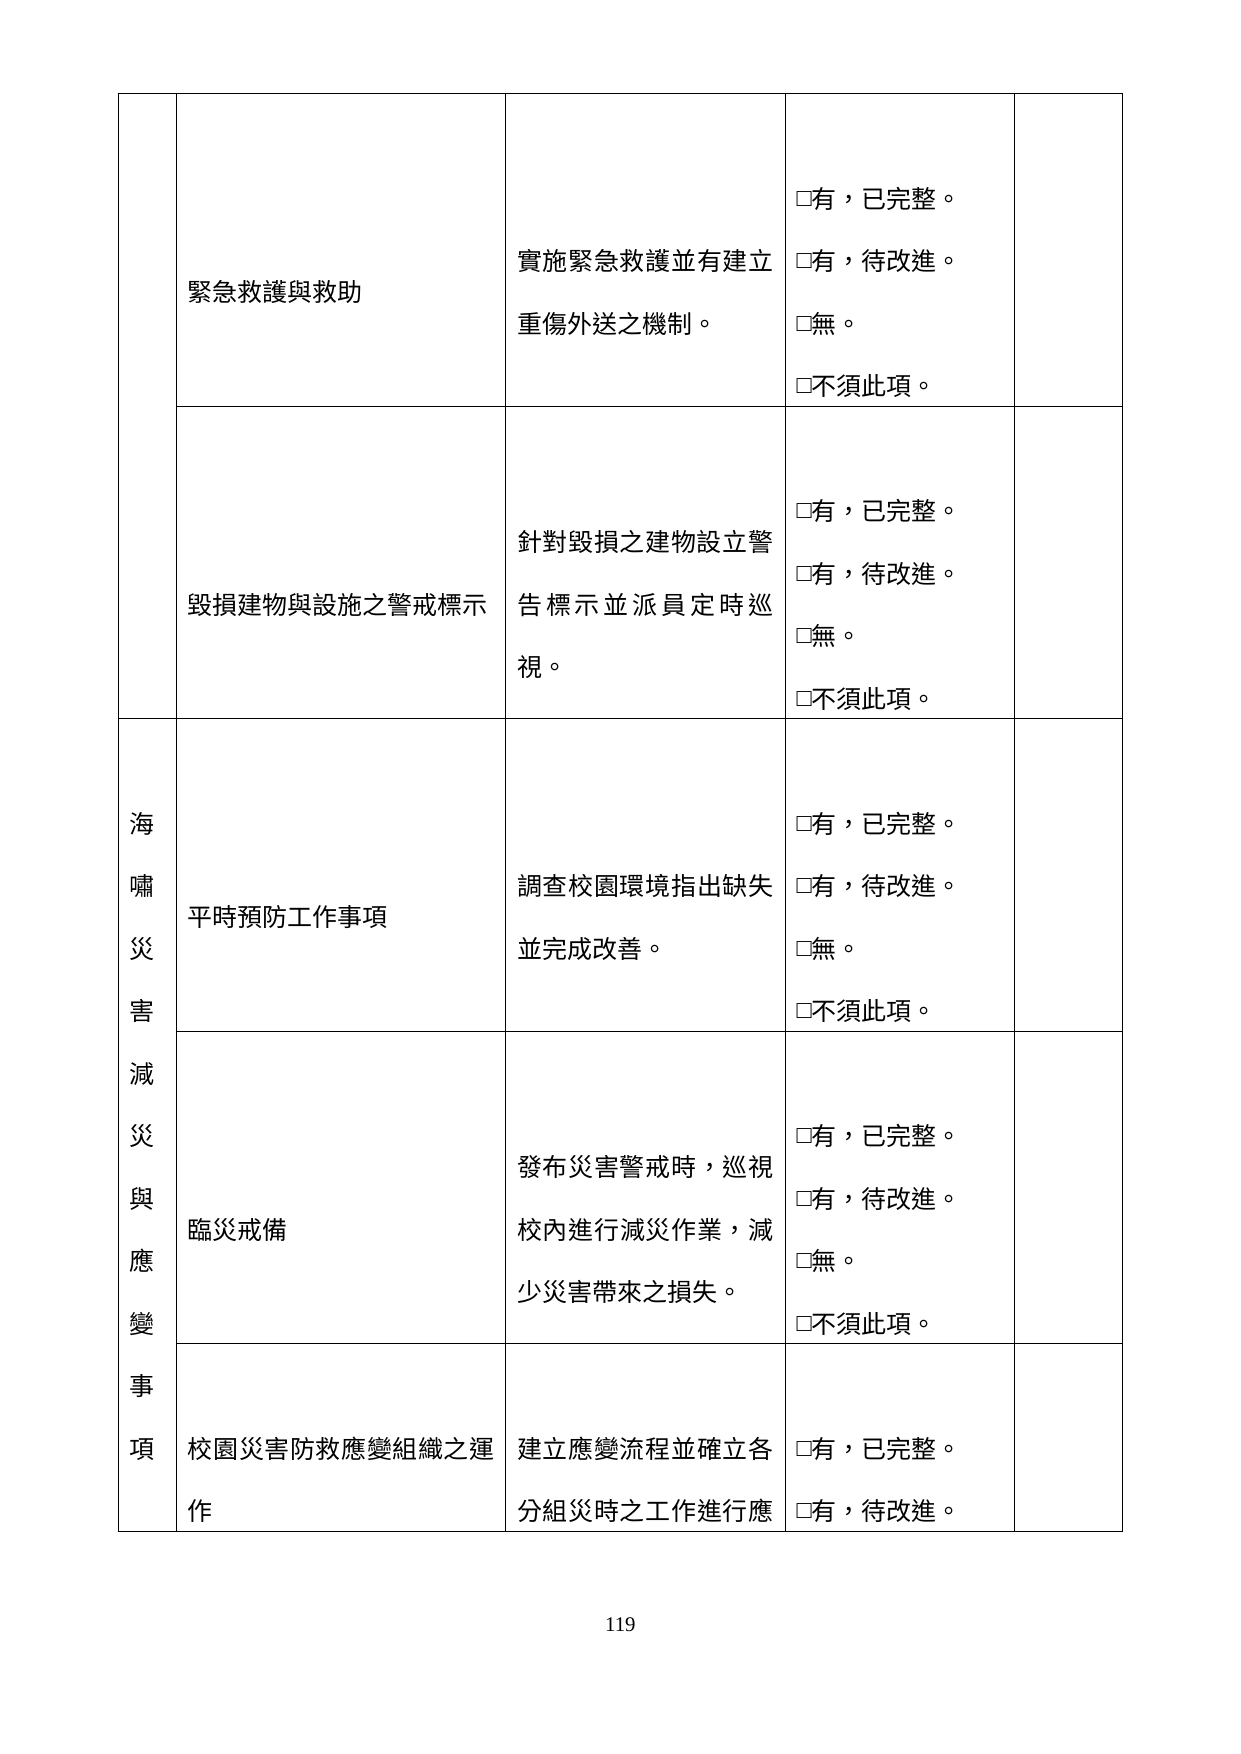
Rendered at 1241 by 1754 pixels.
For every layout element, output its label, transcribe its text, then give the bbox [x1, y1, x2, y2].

table_cell 毀損建物與設施之警戒標示 [177, 407, 505, 718]
table_cell 緊急救護與救助 [177, 94, 505, 406]
table_cell 調查校園環境指出缺失並完成改善。 [506, 719, 785, 1031]
table_cell [1015, 94, 1122, 406]
table_cell □有，已完整。 □有，待改進。 □無。 □不須此項。 [786, 407, 1014, 718]
table_cell □有，已完整。 □有，待改進。 □無。 □不須此項。 [786, 94, 1014, 406]
table_cell 海嘯災害減災與應變事項 [119, 719, 176, 1531]
table_cell 實施緊急救護並有建立重傷外送之機制。 [506, 94, 785, 406]
table_cell [1015, 407, 1122, 718]
table_cell [1015, 1032, 1122, 1343]
table_cell 發布災害警戒時，巡視校內進行減災作業，減少災害帶來之損失。 [506, 1032, 785, 1343]
table_cell [1015, 1344, 1122, 1531]
table_cell 臨災戒備 [177, 1032, 505, 1343]
table_cell □有，已完整。 □有，待改進。 [786, 1344, 1014, 1531]
table_cell 針對毀損之建物設立警告標示並派員定時巡視。 [506, 407, 785, 718]
table_cell 校園災害防救應變組織之運作 [177, 1344, 505, 1531]
table_cell □有，已完整。 □有，待改進。 □無。 □不須此項。 [786, 719, 1014, 1031]
table_cell 建立應變流程並確立各分組災時之工作進行應 [506, 1344, 785, 1531]
table_cell □有，已完整。 □有，待改進。 □無。 □不須此項。 [786, 1032, 1014, 1343]
table_cell [119, 94, 176, 718]
table_cell [1015, 719, 1122, 1031]
table_cell 平時預防工作事項 [177, 719, 505, 1031]
